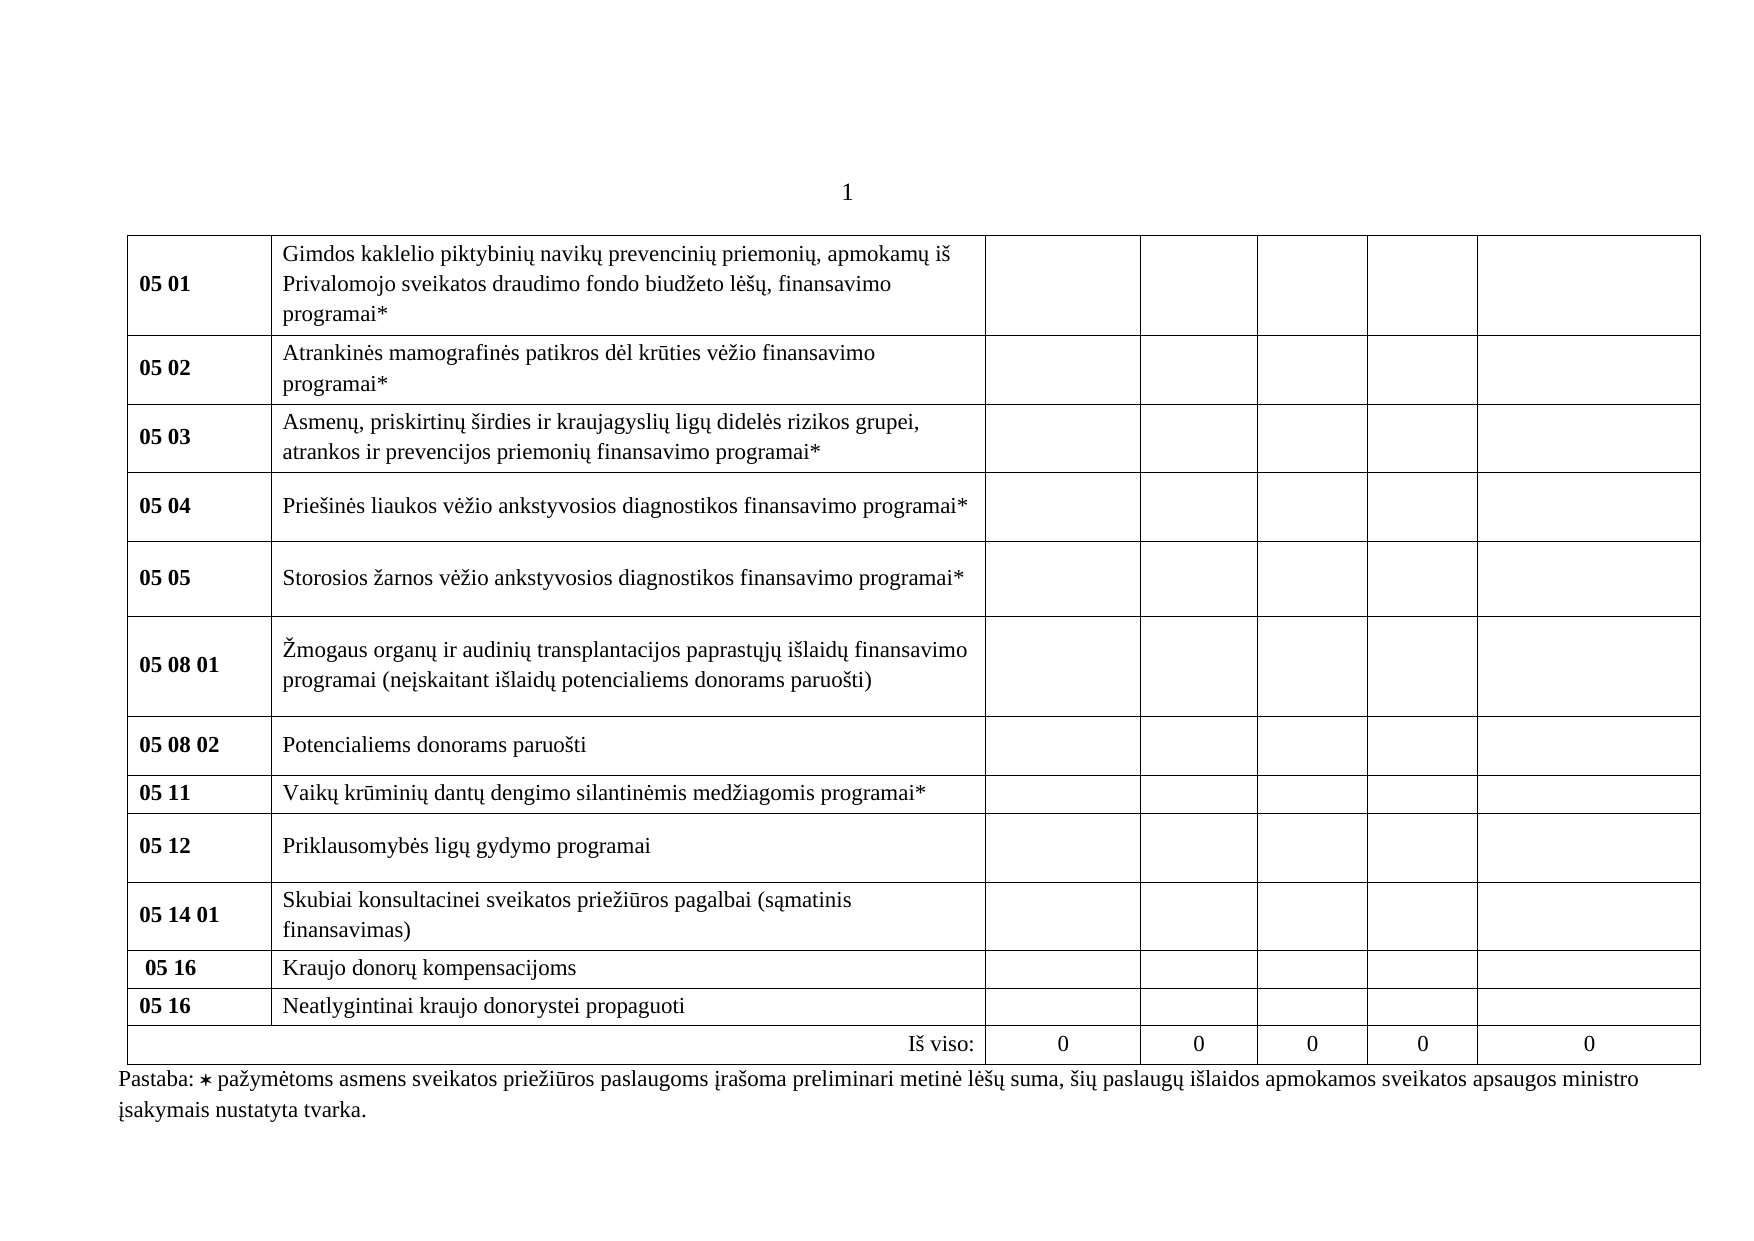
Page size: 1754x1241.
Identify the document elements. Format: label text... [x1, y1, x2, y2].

table_cell Žmogaus organų ir audinių transplantacijos paprastųjų išlaidų finansavimo programai (neįskaitant išlaidų potencialiems donorams paruošti) [272, 617, 985, 716]
table_cell Priešinės liaukos vėžio ankstyvosios diagnostikos finansavimo programai* [272, 473, 985, 541]
table_cell [1258, 883, 1367, 950]
table_cell [986, 814, 1140, 882]
table_cell Gimdos kaklelio piktybinių navikų prevencinių priemonių, apmokamų iš Privalomojo sveikatos draudimo fondo biudžeto lėšų, finansavimo programai* [272, 236, 985, 335]
table_cell Atrankinės mamografinės patikros dėl krūties vėžio finansavimo programai* [272, 336, 985, 403]
table_cell [1478, 336, 1700, 403]
table_cell [986, 951, 1140, 988]
table_cell [1368, 814, 1477, 882]
table_cell 05 14 01 [128, 883, 271, 950]
table_cell [986, 473, 1140, 541]
table_cell 0 [986, 1026, 1140, 1064]
table_cell [1478, 883, 1700, 950]
table_cell [1478, 814, 1700, 882]
table_cell [1368, 989, 1477, 1025]
table_cell [1478, 236, 1700, 335]
table_cell [1478, 617, 1700, 716]
table_cell [1141, 336, 1257, 403]
table_cell Potencialiems donorams paruošti [272, 717, 985, 775]
table_cell Kraujo donorų kompensacijoms [272, 951, 985, 988]
table_cell [986, 717, 1140, 775]
table_cell 05 01 [128, 236, 271, 335]
table_cell [1368, 617, 1477, 716]
table_cell [986, 989, 1140, 1025]
table_cell [1478, 473, 1700, 541]
table_cell [1141, 989, 1257, 1025]
table_cell [1368, 542, 1477, 616]
table_cell [986, 405, 1140, 472]
table_cell [1258, 542, 1367, 616]
table_cell 05 05 [128, 542, 271, 616]
table_cell [1478, 776, 1700, 813]
table_cell [1258, 776, 1367, 813]
table_cell 05 12 [128, 814, 271, 882]
table_cell Storosios žarnos vėžio ankstyvosios diagnostikos finansavimo programai* [272, 542, 985, 616]
table_cell [1368, 405, 1477, 472]
table_cell [1478, 405, 1700, 472]
table_cell [1258, 336, 1367, 403]
table_cell [1258, 717, 1367, 775]
table_cell [1141, 717, 1257, 775]
table_cell Priklausomybės ligų gydymo programai [272, 814, 985, 882]
table_cell [1141, 405, 1257, 472]
table_cell [1141, 951, 1257, 988]
table_cell 0 [1141, 1026, 1257, 1064]
table_cell 05 02 [128, 336, 271, 403]
table_cell 0 [1258, 1026, 1367, 1064]
text Pastaba:  pažymėtoms asmens sveikatos priežiūros paslaugoms įrašoma preliminari metinė lėšų suma, šių paslaugų išlaidos apmokamos sveikatos apsaugos ministro įsakymais nustatyta tvarka. [118, 1065, 1683, 1122]
table_cell 0 [1478, 1026, 1700, 1064]
table_cell [1141, 542, 1257, 616]
table_cell [1478, 717, 1700, 775]
table_cell [1141, 617, 1257, 716]
table_cell [1368, 236, 1477, 335]
table_cell Skubiai konsultacinei sveikatos priežiūros pagalbai (sąmatinis finansavimas) [272, 883, 985, 950]
table_cell [986, 883, 1140, 950]
table_cell [1258, 951, 1367, 988]
table_cell 05 04 [128, 473, 271, 541]
table_cell 05 08 02 [128, 717, 271, 775]
table_cell [986, 236, 1140, 335]
table_cell [1368, 336, 1477, 403]
table_cell [1368, 883, 1477, 950]
table_cell [1258, 236, 1367, 335]
table_cell [1141, 814, 1257, 882]
table_cell 05 11 [128, 776, 271, 813]
table_cell [986, 542, 1140, 616]
table_cell [1368, 776, 1477, 813]
table_cell 05 16 [128, 951, 271, 988]
table_cell 0 [1368, 1026, 1477, 1064]
table_cell [1368, 473, 1477, 541]
table_cell [1368, 951, 1477, 988]
table_cell [1258, 814, 1367, 882]
table_cell [1258, 617, 1367, 716]
table_cell [1141, 236, 1257, 335]
table_cell [1478, 951, 1700, 988]
table_cell [986, 336, 1140, 403]
table_cell 05 03 [128, 405, 271, 472]
table_cell [1478, 542, 1700, 616]
table_cell [1141, 473, 1257, 541]
table_cell [986, 776, 1140, 813]
table_cell Neatlygintinai kraujo donorystei propaguoti [272, 989, 985, 1025]
table_cell Iš viso: [128, 1026, 985, 1064]
table_cell [1258, 989, 1367, 1025]
table_cell 05 08 01 [128, 617, 271, 716]
table_cell [1258, 405, 1367, 472]
table_cell [1478, 989, 1700, 1025]
table_cell Vaikų krūminių dantų dengimo silantinėmis medžiagomis programai* [272, 776, 985, 813]
table_cell Asmenų, priskirtinų širdies ir kraujagyslių ligų didelės rizikos grupei, atrankos ir prevencijos priemonių finansavimo programai* [272, 405, 985, 472]
table_cell [1141, 883, 1257, 950]
table_cell [1141, 776, 1257, 813]
table_cell [1368, 717, 1477, 775]
table_cell [986, 617, 1140, 716]
table_cell 05 16 [128, 989, 271, 1025]
table_cell [1258, 473, 1367, 541]
